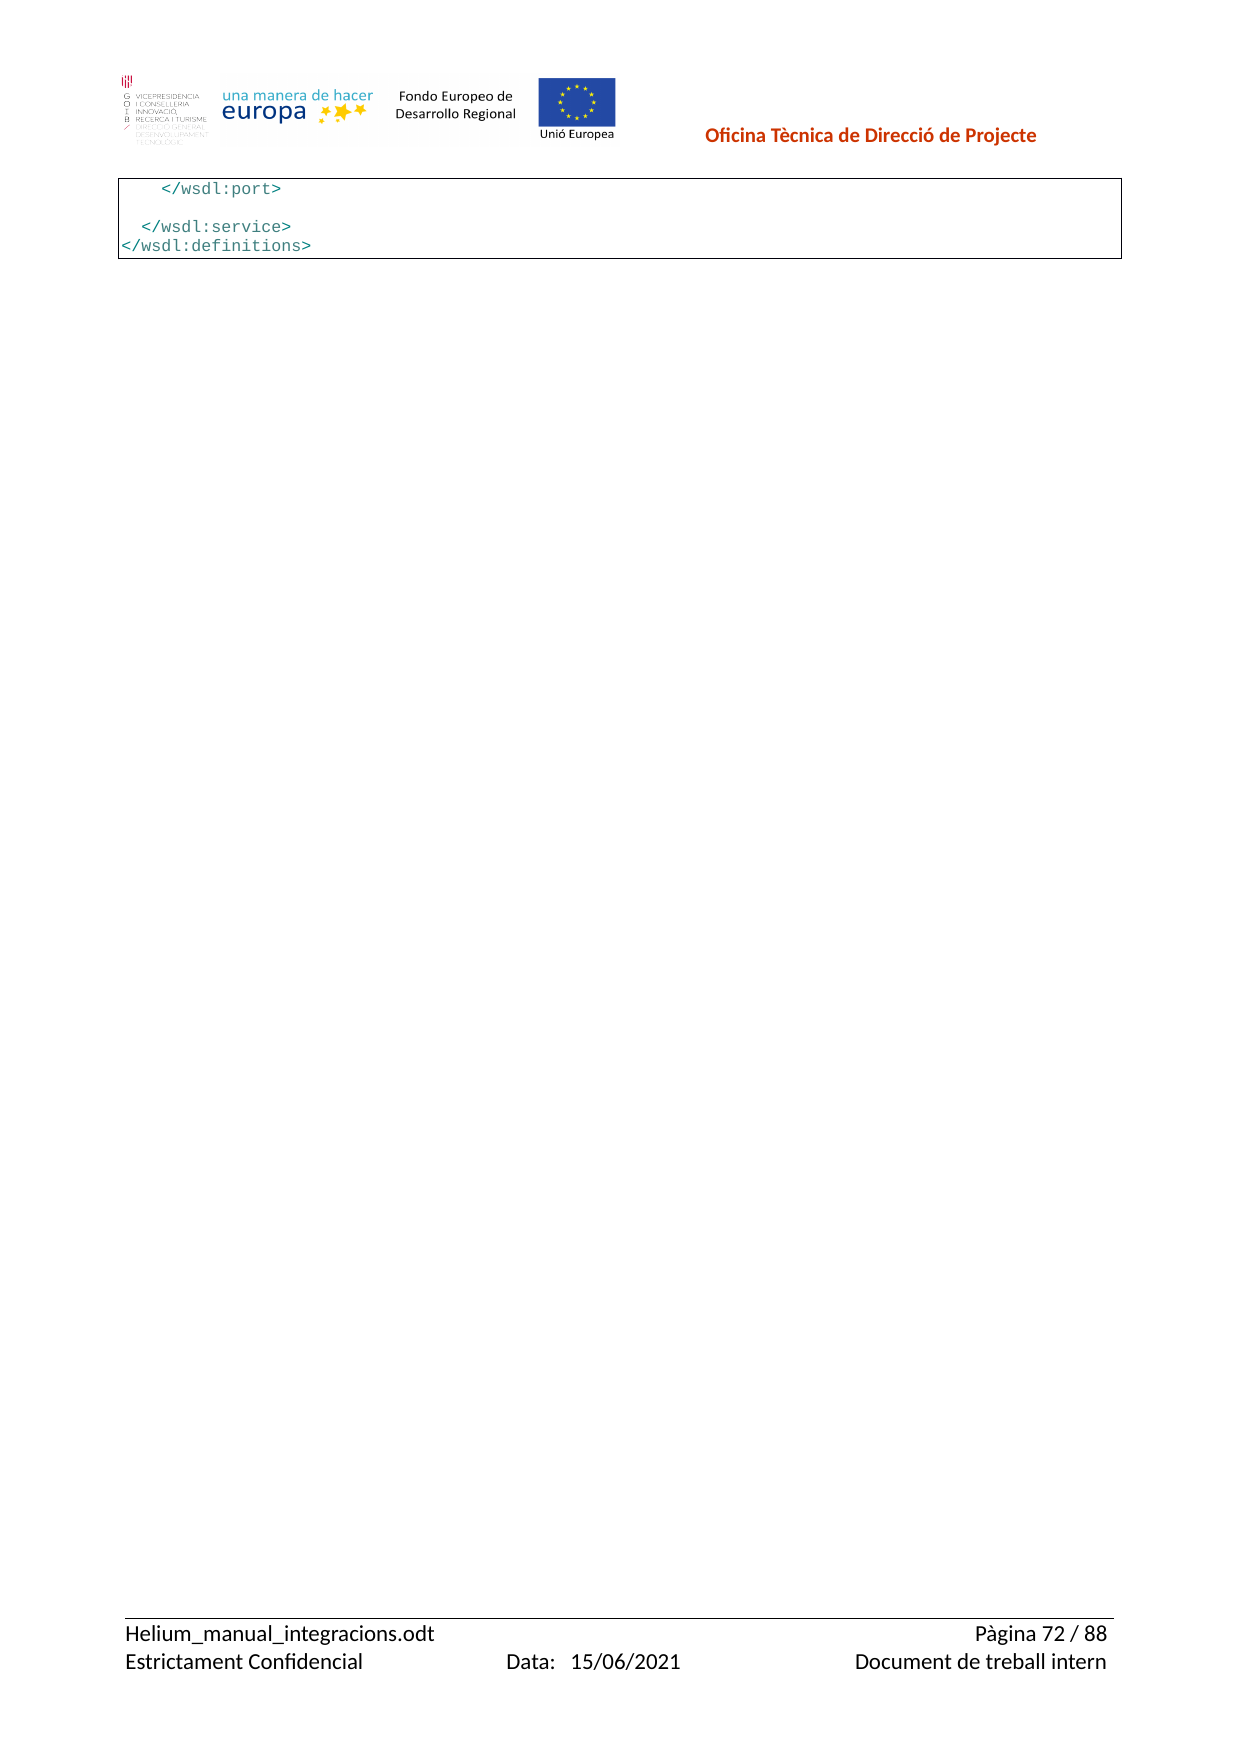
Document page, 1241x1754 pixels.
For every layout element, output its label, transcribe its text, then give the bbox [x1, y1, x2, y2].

text </wsdl:service> [119, 215, 1121, 234]
text </wsdl:definitions> [119, 234, 1121, 258]
text </wsdl:port> [119, 179, 1121, 200]
picture [219, 73, 621, 147]
picture [118, 73, 213, 147]
